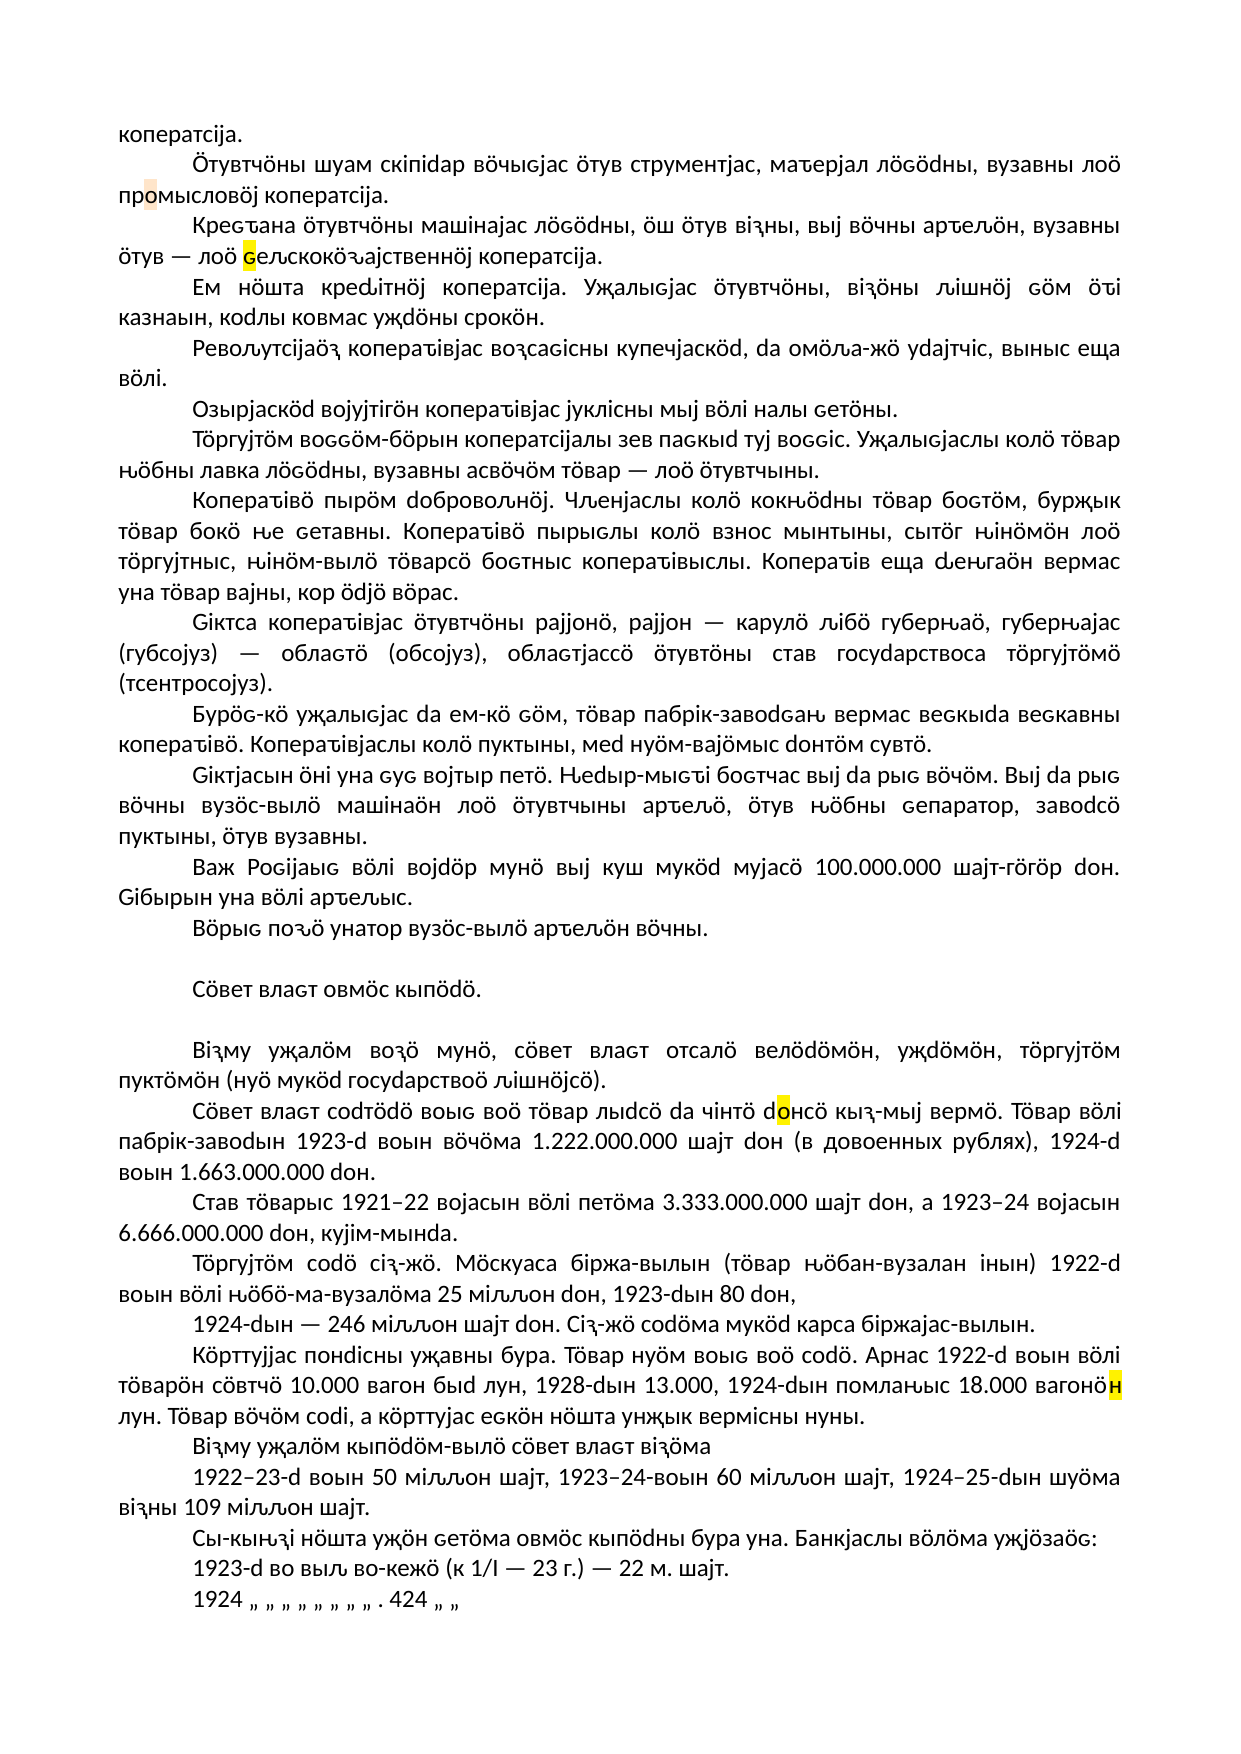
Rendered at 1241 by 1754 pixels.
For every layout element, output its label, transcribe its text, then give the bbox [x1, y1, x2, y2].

text Віԇму уҗалӧм воԇӧ мунӧ, сӧвет влаԍт отсалӧ велӧԁӧмӧн, уҗԁӧмӧн, тӧргујтӧм пуктӧмӧн (нуӧ мукӧԁ госуԁарствоӧ ԉішнӧјсӧ). [118, 1034, 1122, 1095]
text Тӧргујтӧм воԍԍӧм-бӧрын коператсіјалы зев паԍкыԁ туј воԍԍіс. Уҗалыԍјаслы колӧ тӧвар ԋӧбны лавка лӧԍӧԁны, вузавны асвӧчӧм тӧвар — лоӧ ӧтувтчыны. [118, 423, 1122, 484]
text Віԇму уҗалӧм кыпӧԁӧм-вылӧ сӧвет влаԍт віԇӧма [118, 1431, 1122, 1461]
text Ем нӧшта креԃітнӧј коператсіја. Уҗалыԍјас ӧтувтчӧны, віԇӧны ԉішнӧј ԍӧм ӧԏі казнаын, коԁлы ковмас уҗԁӧны срокӧн. [118, 271, 1122, 332]
text Копераԏівӧ пырӧм ԁобровоԉнӧј. Чԉенјаслы колӧ кокԋӧԁны тӧвар боԍтӧм, бурҗык тӧвар бокӧ ԋе ԍетавны. Копераԏівӧ пырыԍлы колӧ взнос мынтыны, сытӧг ԋінӧмӧн лоӧ тӧргујтныс, ԋінӧм-вылӧ тӧварсӧ боԍтныс копераԏівыслы. Копераԏів еща ԃеԋгаӧн вермас уна тӧвар вајны, кор ӧԁјӧ вӧрас. [118, 484, 1122, 606]
text 1924 „ „ „ „ „ „ „ „ . 424 „ „ [118, 1583, 1122, 1614]
text Став тӧварыс 1921–22 војасын вӧлі петӧма 3.333.000.000 шајт ԁон, а 1923–24 војасын 6.666.000.000 ԁон, кујім-мынԁа. [118, 1186, 1122, 1247]
text Важ Роԍіјаыԍ вӧлі војԁӧр мунӧ выј куш мукӧԁ мујасӧ 100.000.000 шајт-гӧгӧр ԁон. Ԍібырын уна вӧлі арԏеԉыс. [118, 851, 1122, 912]
text коператсіја. [118, 118, 1122, 149]
text Ԍіктјасын ӧні уна ԍуԍ војтыр петӧ. Ԋеԁыр-мыԍԏі боԍтчас выј ԁа рыԍ вӧчӧм. Выј ԁа рыԍ вӧчны вузӧс-вылӧ машінаӧн лоӧ ӧтувтчыны арԏеԉӧ, ӧтув ԋӧбны ԍепаратор, завоԁсӧ пуктыны, ӧтув вузавны. [118, 759, 1122, 851]
text Вӧрыԍ поԅӧ унатор вузӧс-вылӧ арԏеԉӧн вӧчны. [118, 912, 1122, 942]
text 1924-ԁын — 246 міԉԉон шајт ԁон. Сіԇ-жӧ соԁӧма мукӧԁ карса біржајас-вылын. [118, 1308, 1122, 1339]
text Ԍіктса копераԏівјас ӧтувтчӧны рајјонӧ, рајјон — карулӧ ԉібӧ губерԋаӧ, губерԋајас (губсојуз) — облаԍтӧ (обсојуз), облаԍтјассӧ ӧтувтӧны став госуԁарствоса тӧргујтӧмӧ (тсентросојуз). [118, 606, 1122, 698]
text Сы-кыԋԇі нӧшта уҗӧн ԍетӧма овмӧс кыпӧԁны бура уна. Банкјаслы вӧлӧма уҗјӧзаӧԍ: [118, 1522, 1122, 1553]
text Кӧрттујјас понԁісны уҗавны бура. Тӧвар нуӧм воыԍ воӧ соԁӧ. Арнас 1922-ԁ воын вӧлі тӧварӧн сӧвтчӧ 10.000 вагон быԁ лун, 1928-ԁын 13.000, 1924-ԁын помлаԋыс 18.000 вагонӧн лун. Тӧвар вӧчӧм соԁі, а кӧрттујас еԍкӧн нӧшта унҗык вермісны нуны. [118, 1339, 1122, 1431]
text Сӧвет влаԍт соԁтӧԁӧ воыԍ воӧ тӧвар лыԁсӧ ԁа чінтӧ ԁонсӧ кыԇ-мыј вермӧ. Тӧвар вӧлі пабрік-завоԁын 1923-ԁ воын вӧчӧма 1.222.000.000 шајт ԁон (в довоенных рублях), 1924-ԁ воын 1.663.000.000 ԁон. [118, 1095, 1122, 1186]
text Тӧргујтӧм соԁӧ сіԇ-жӧ. Мӧскуаса біржа-вылын (тӧвар ԋӧбан-вузалан інын) 1922-ԁ воын вӧлі ԋӧбӧ-ма-вузалӧма 25 міԉԉон ԁон, 1923-ԁын 80 ԁон, [118, 1247, 1122, 1308]
text 1923-ԁ во выԉ во-кежӧ (к 1/І — 23 г.) — 22 м. шајт. [118, 1553, 1122, 1583]
text Креԍԏана ӧтувтчӧны машінајас лӧԍӧԁны, ӧш ӧтув віԇны, выј вӧчны арԏеԉӧн, вузавны ӧтув — лоӧ ԍеԉскокӧԅајственнӧј коператсіја. [118, 210, 1122, 271]
text Сӧвет влаԍт овмӧс кыпӧԁӧ. [118, 973, 1122, 1003]
text Ӧтувтчӧны шуам скіпіԁар вӧчыԍјас ӧтув струментјас, маԏерјал лӧԍӧԁны, вузавны лоӧ промысловӧј коператсіја. [118, 149, 1122, 210]
text 1922–23-ԁ воын 50 міԉԉон шајт, 1923–24-воын 60 міԉԉон шајт, 1924–25-ԁын шуӧма віԇны 109 міԉԉон шајт. [118, 1461, 1122, 1522]
text Бурӧԍ-кӧ уҗалыԍјас ԁа ем-кӧ ԍӧм, тӧвар пабрік-завоԁԍаԋ вермас веԍкыԁа веԍкавны копераԏівӧ. Копераԏівјаслы колӧ пуктыны, меԁ нуӧм-вајӧмыс ԁонтӧм сувтӧ. [118, 698, 1122, 759]
text Озырјаскӧԁ војујтігӧн копераԏівјас јуклісны мыј вӧлі налы ԍетӧны. [118, 393, 1122, 423]
text Ревоԉутсіјаӧԇ копераԏівјас воԇсаԍісны купечјаскӧԁ, ԁа омӧԉа-жӧ уԁајтчіс, выныс еща вӧлі. [118, 332, 1122, 393]
